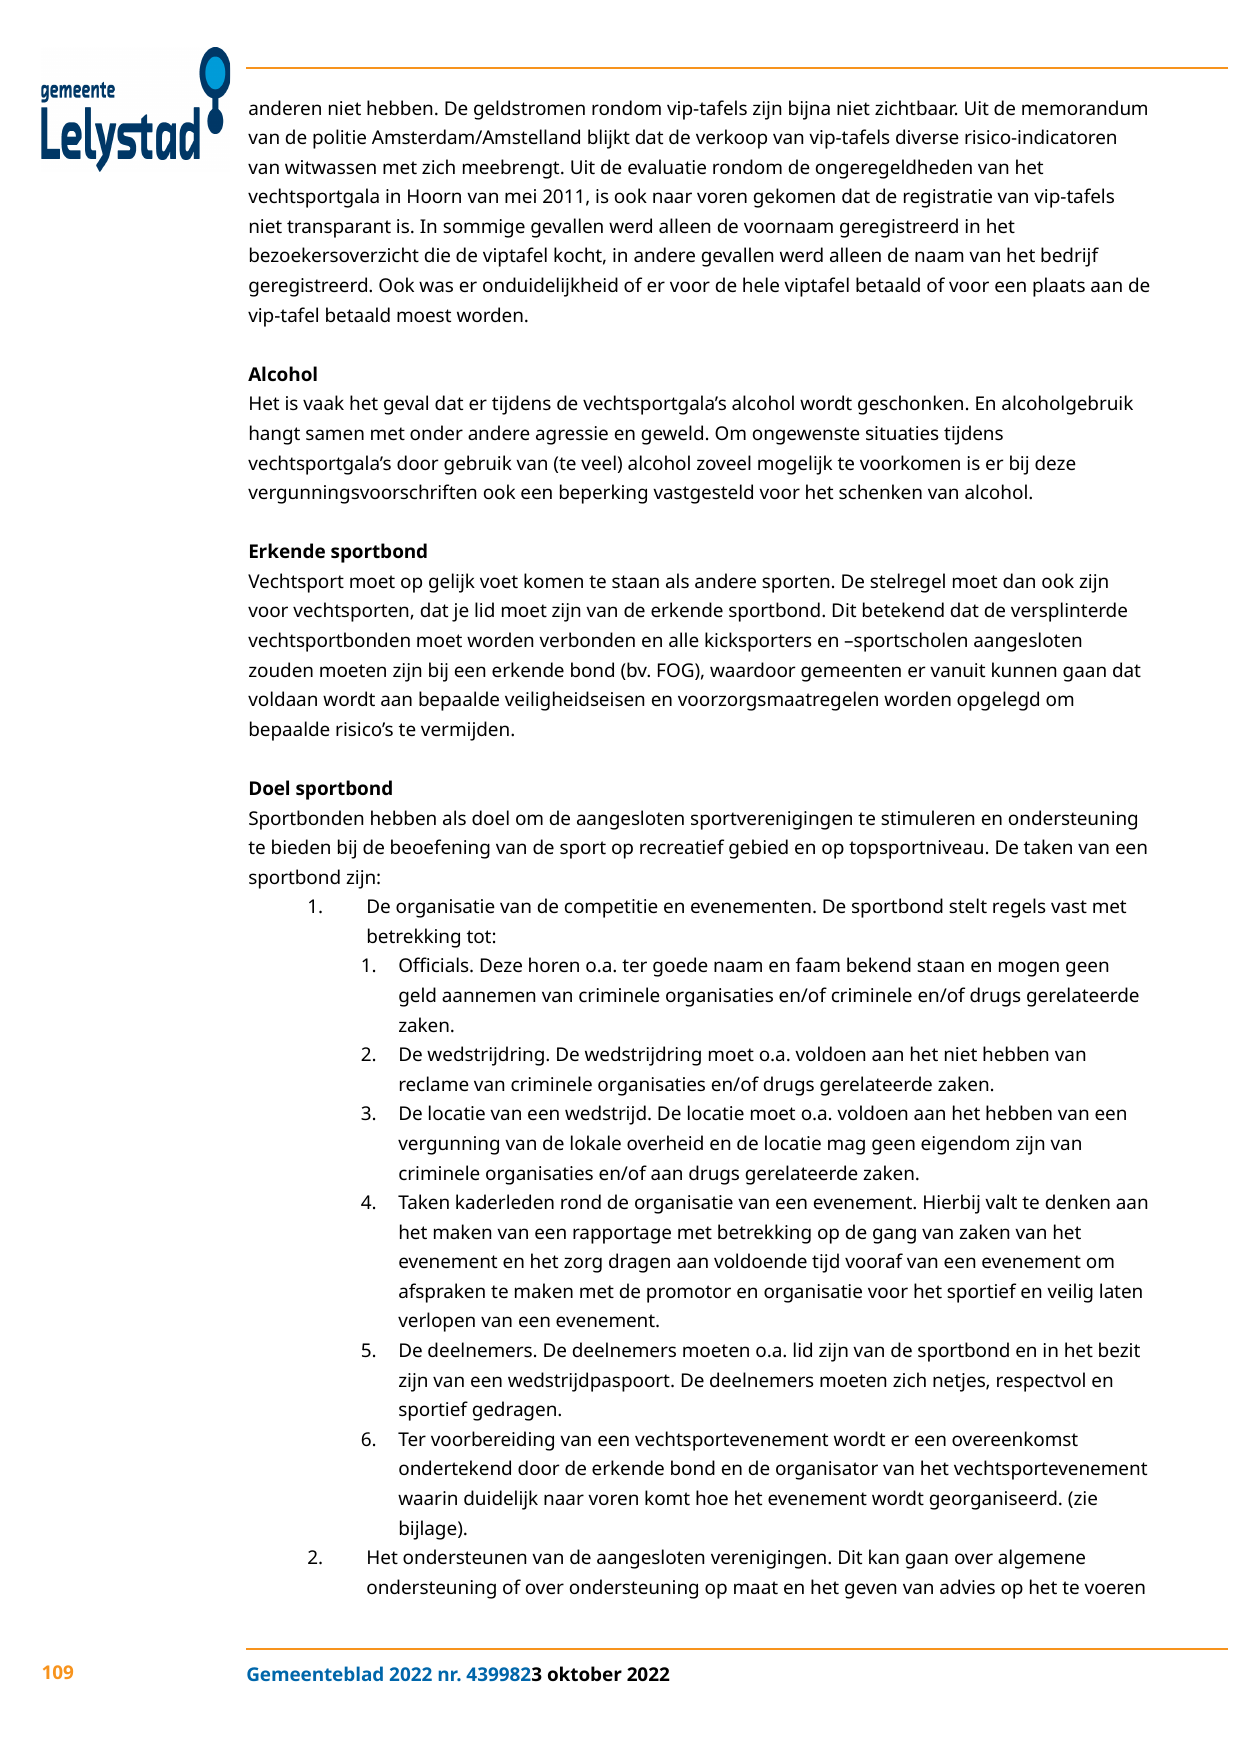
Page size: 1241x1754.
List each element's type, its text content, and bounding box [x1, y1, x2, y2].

list De deelnemers. De deelnemers moeten o.a. lid zijn van de sportbond en in het bezit zijn van een wedstrijdpaspoort. De deelnemers moeten zich netjes, respectvol en sportief gedragen. [361, 1337, 1152, 1422]
list De locatie van een wedstrijd. De locatie moet o.a. voldoen aan het hebben van een vergunning van de lokale overheid en de locatie mag geen eigendom zijn van criminele organisaties en/of aan drugs gerelateerde zaken. [361, 1101, 1152, 1186]
text Het is vaak het geval dat er tijdens de vechtsportgala’s alcohol wordt geschonken. En alcoholgebruik hangt samen met onder andere agressie en geweld. Om ongewenste situaties tijdens vechtsportgala’s door gebruik van (te veel) alcohol zoveel mogelijk te voorkomen is er bij deze vergunningsvoorschriften ook een beperking vastgesteld voor het schenken van alcohol. [248, 391, 1152, 505]
text Alcohol [248, 361, 1152, 387]
text anderen niet hebben. De geldstromen rondom vip-tafels zijn bijna niet zichtbaar. Uit de memorandum van de politie Amsterdam/Amstelland blijkt dat de verkoop van vip-tafels diverse risico-indicatoren van witwassen met zich meebrengt. Uit de evaluatie rondom de ongeregeldheden van het vechtsportgala in Hoorn van mei 2011, is ook naar voren gekomen dat de registratie van vip-tafels niet transparant is. In sommige gevallen werd alleen de voornaam geregistreerd in het bezoekersoverzicht die de viptafel kocht, in andere gevallen werd alleen de naam van het bedrijf geregistreerd. Ook was er onduidelijkheid of er voor de hele viptafel betaald of voor een plaats aan de vip-tafel betaald moest worden. [248, 95, 1152, 328]
list De organisatie van de competitie en evenementen. De sportbond stelt regels vast met betrekking tot: [307, 893, 1152, 949]
text Sportbonden hebben als doel om de aangesloten sportverenigingen te stimuleren en ondersteuning te bieden bij de beoefening van de sport op recreatief gebied en op topsportniveau. De taken van een sportbond zijn: [248, 805, 1152, 890]
list Taken kaderleden rond de organisatie van een evenement. Hierbij valt te denken aan het maken van een rapportage met betrekking op de gang van zaken van het evenement en het zorg dragen aan voldoende tijd vooraf van een evenement om afspraken te maken met de promotor en organisatie voor het sportief en veilig laten verlopen van een evenement. [361, 1189, 1152, 1333]
picture [41, 47, 231, 172]
text Doel sportbond [248, 775, 1152, 801]
list Het ondersteunen van de aangesloten verenigingen. Dit kan gaan over algemene ondersteuning of over ondersteuning op maat en het geven van advies op het te voeren [307, 1544, 1152, 1600]
text Vechtsport moet op gelijk voet komen te staan als andere sporten. De stelregel moet dan ook zijn voor vechtsporten, dat je lid moet zijn van de erkende sportbond. Dit betekend dat de versplinterde vechtsportbonden moet worden verbonden en alle kicksporters en –sportscholen aangesloten zouden moeten zijn bij een erkende bond (bv. FOG), waardoor gemeenten er vanuit kunnen gaan dat voldaan wordt aan bepaalde veiligheidseisen en voorzorgsmaatregelen worden opgelegd om bepaalde risico’s te vermijden. [248, 568, 1152, 742]
list De wedstrijdring. De wedstrijdring moet o.a. voldoen aan het niet hebben van reclame van criminele organisaties en/of drugs gerelateerde zaken. [361, 1041, 1152, 1097]
list Ter voorbereiding van een vechtsportevenement wordt er een overeenkomst ondertekend door de erkende bond en de organisator van het vechtsportevenement waarin duidelijk naar voren komt hoe het evenement wordt georganiseerd. (zie bijlage). [361, 1426, 1152, 1541]
text Erkende sportbond [248, 538, 1152, 564]
list Officials. Deze horen o.a. ter goede naam en faam bekend staan en mogen geen geld aannemen van criminele organisaties en/of criminele en/of drugs gerelateerde zaken. [361, 953, 1152, 1038]
